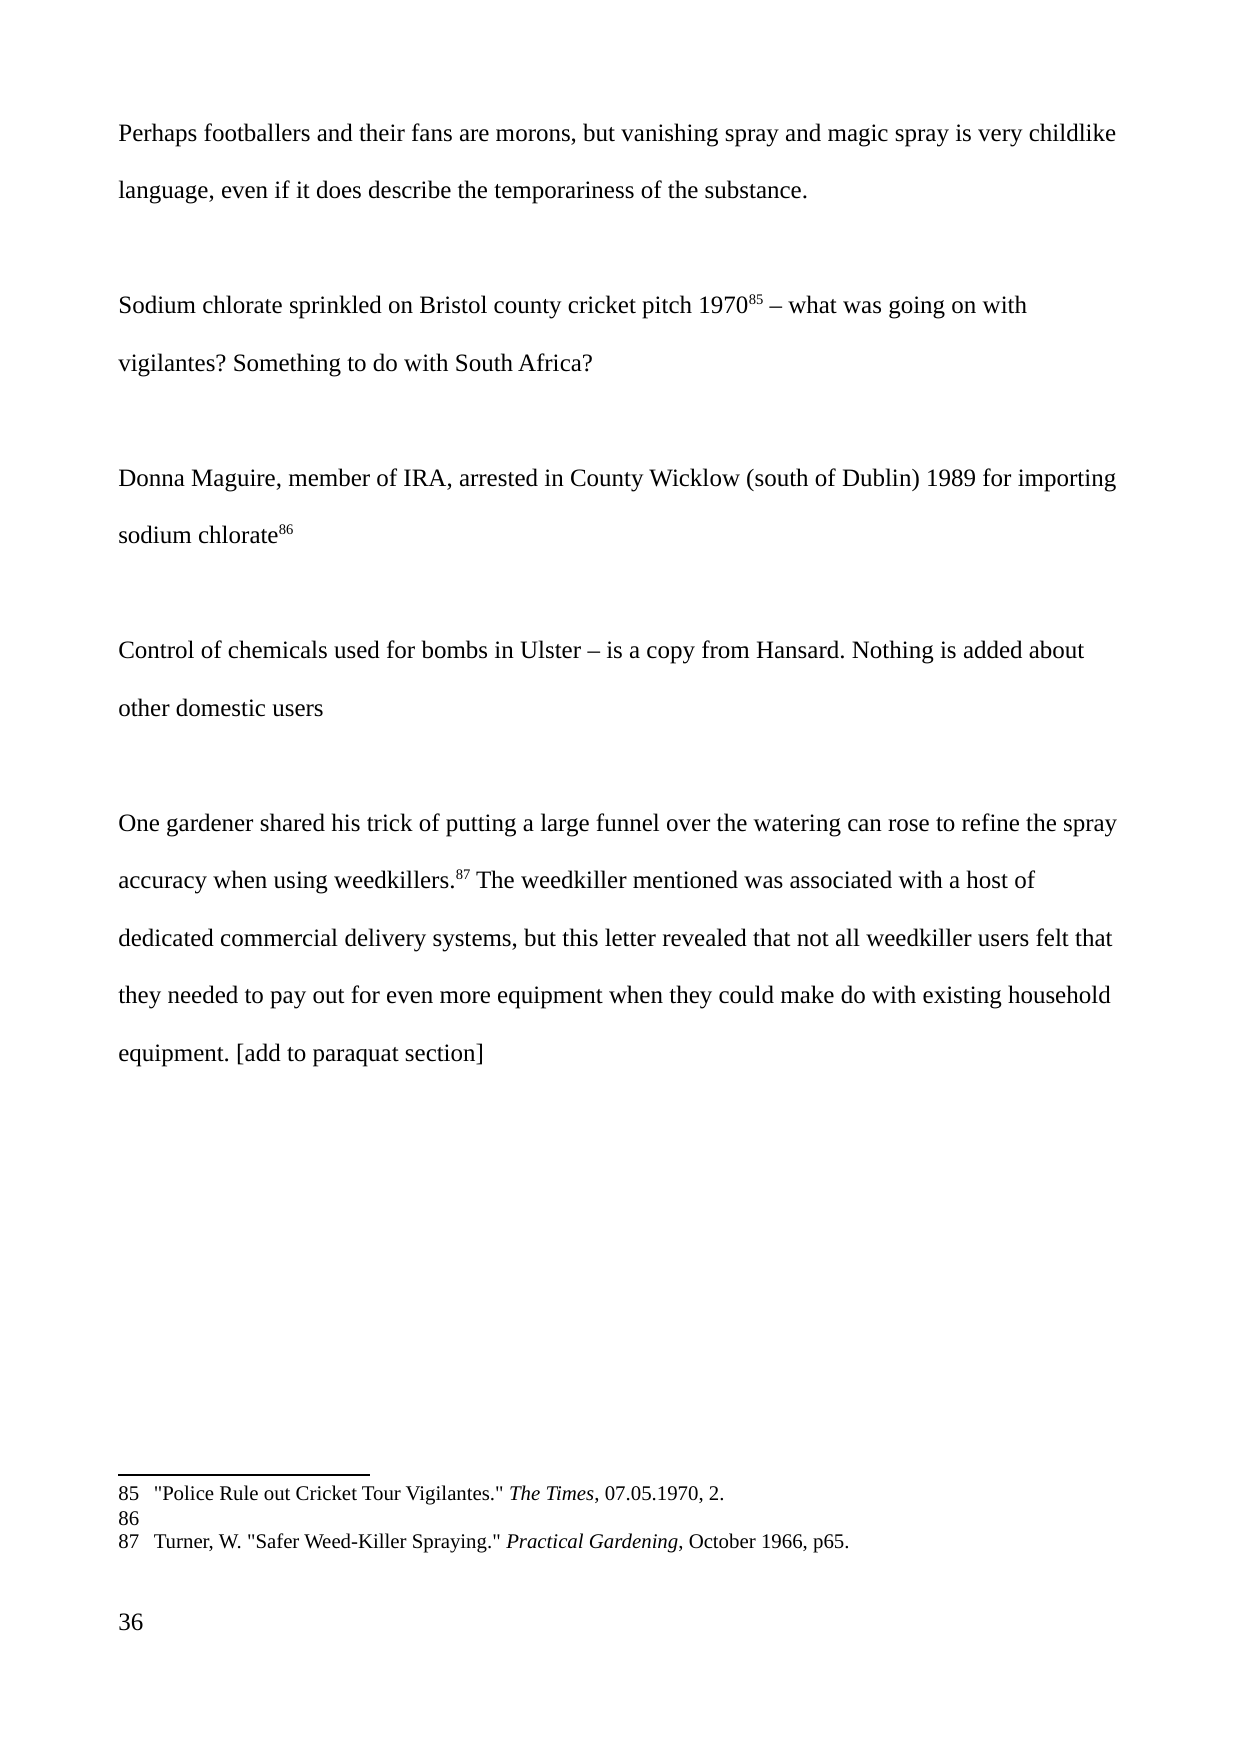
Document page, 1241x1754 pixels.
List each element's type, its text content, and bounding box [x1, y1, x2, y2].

text Turner, W. "Safer Weed-Killer Spraying." Practical Gardening, October 1966, p65. [118, 1529, 1122, 1553]
text "Police Rule out Cricket Tour Vigilantes." The Times, 07.05.1970, 2. [118, 1481, 1122, 1505]
text One gardener shared his trick of putting a large funnel over the watering can rose to refine the spray accuracy when using weedkillers. The weedkiller mentioned was associated with a host of dedicated commercial delivery systems, but this letter revealed that not all weedkiller users felt that they needed to pay out for even more equipment when they could make do with existing household equipment. [add to paraquat section] [118, 808, 1122, 1067]
text Control of chemicals used for bombs in Ulster – is a copy from Hansard. Nothing is added about other domestic users [118, 636, 1122, 722]
text Sodium chlorate sprinkled on Bristol county cricket pitch 1970 – what was going on with vigilantes? Something to do with South Africa? [118, 291, 1122, 377]
text Donna Maguire, member of IRA, arrested in County Wicklow (south of Dublin) 1989 for importing sodium chlorate [118, 463, 1122, 549]
text Perhaps footballers and their fans are morons, but vanishing spray and magic spray is very childlike language, even if it does describe the temporariness of the substance. [118, 118, 1122, 204]
